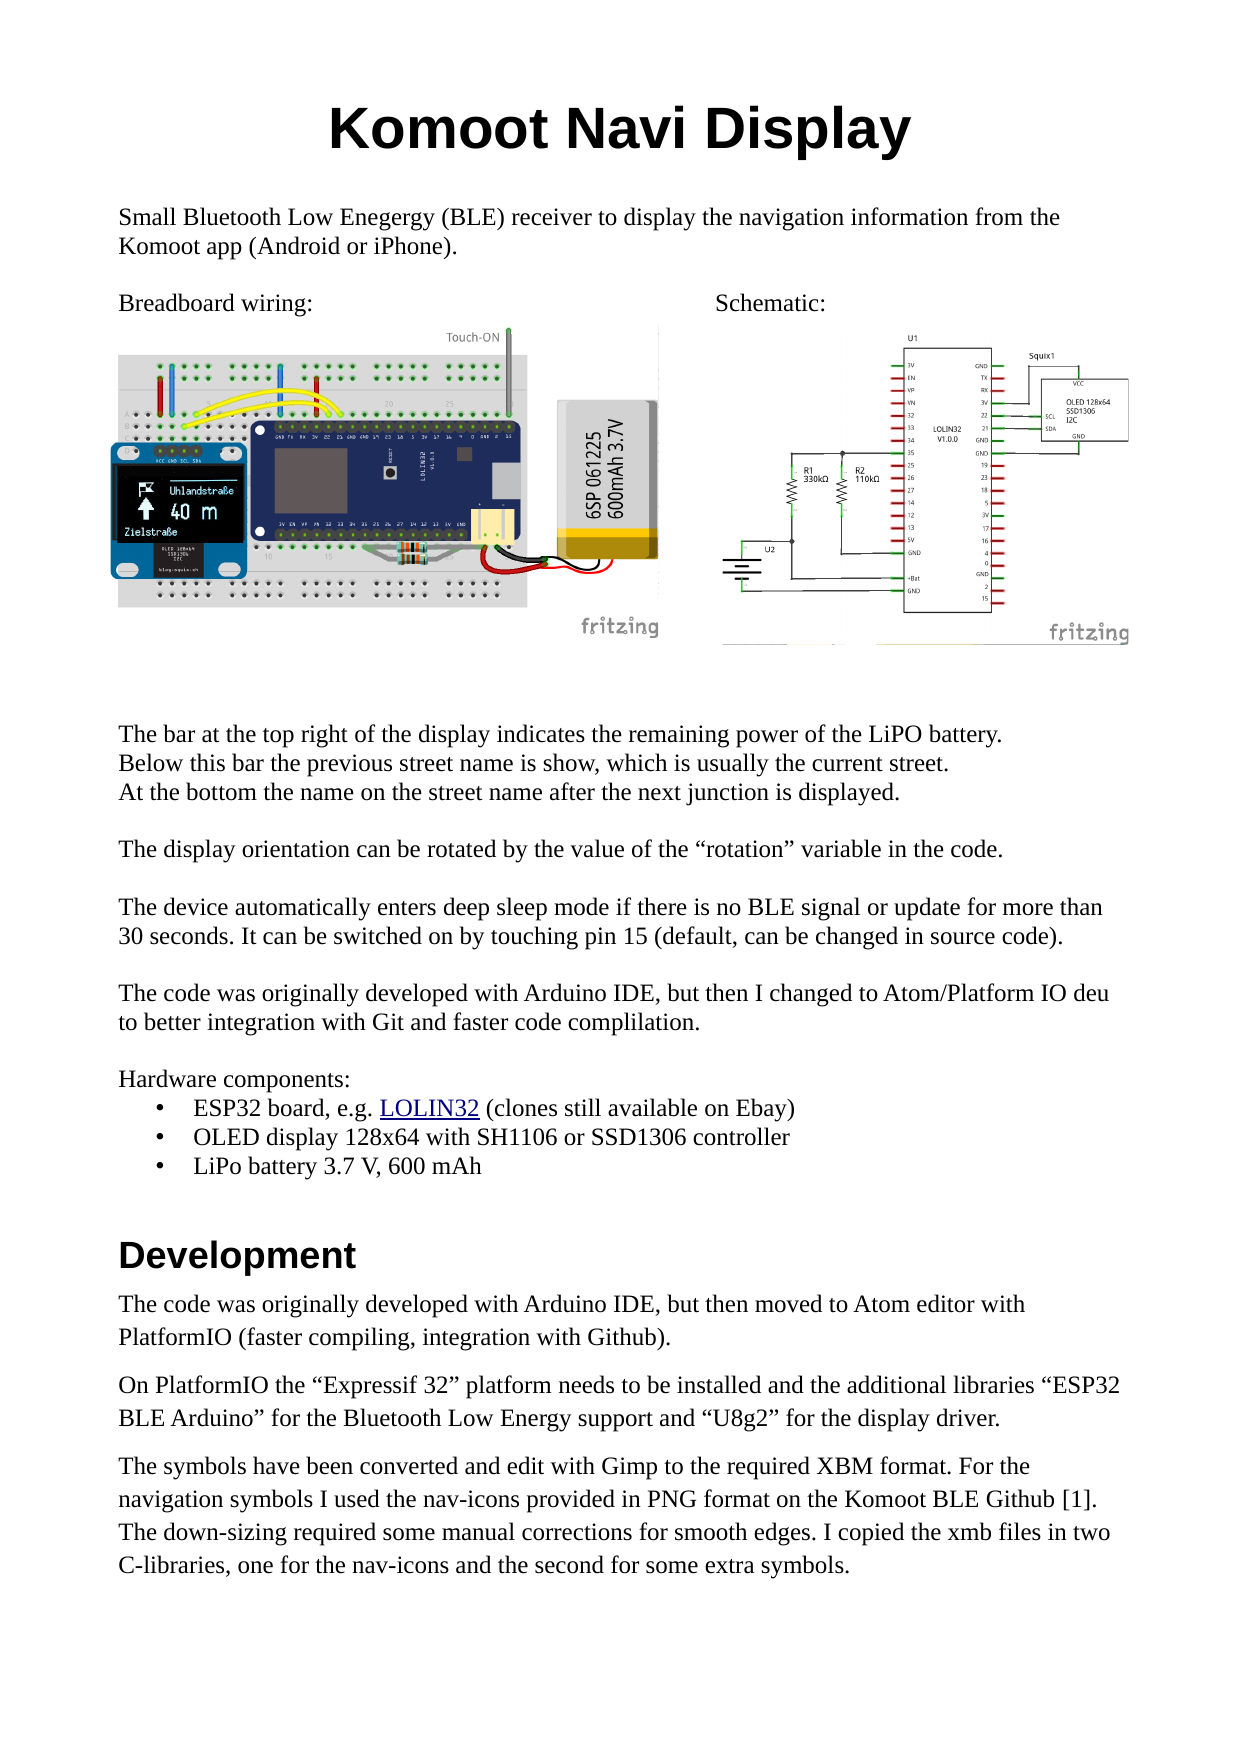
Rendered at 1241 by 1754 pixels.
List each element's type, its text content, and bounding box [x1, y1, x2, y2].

picture [722, 335, 1129, 645]
text The device automatically enters deep sleep mode if there is no BLE signal or update for more than 30 seconds. It can be switched on by touching pin 15 (default, can be changed in source code). [118, 892, 1122, 949]
text At the bottom the name on the street name after the next junction is displayed. [118, 777, 1122, 806]
text On PlatformIO the “Expressif 32” platform needs to be installed and the additional libraries “ESP32 BLE Arduino” for the Bluetooth Low Energy support and “U8g2” for the display driver. [118, 1370, 1122, 1432]
text Below this bar the previous street name is show, which is usually the current street. [118, 748, 1122, 777]
text Small Bluetooth Low Enegergy (BLE) receiver to display the navigation information from the Komoot app (Android or iPhone). [118, 202, 1122, 259]
text The code was originally developed with Arduino IDE, but then moved to Atom editor with PlatformIO (faster compiling, integration with Github). [118, 1289, 1122, 1351]
list LiPo battery 3.7 V, 600 mAh [156, 1151, 1122, 1179]
picture [219, 563, 240, 576]
text The bar at the top right of the display indicates the remaining power of the LiPO battery. [118, 719, 1122, 748]
picture [110, 325, 659, 638]
subtitle Development [118, 1233, 1122, 1277]
text The display orientation can be rotated by the value of the “rotation” variable in the code. [118, 834, 1122, 863]
picture [118, 447, 139, 459]
text The code was originally developed with Arduino IDE, but then I changed to Atom/Platform IO deu to better integration with Git and faster code complilation. [118, 978, 1122, 1036]
picture [117, 563, 138, 576]
picture [221, 447, 241, 460]
list OLED display 128x64 with SH1106 or SSD1306 controller [156, 1122, 1122, 1151]
picture [113, 460, 244, 577]
text The symbols have been converted and edit with Gimp to the required XBM format. For the navigation symbols I used the nav-icons provided in PNG format on the Komoot BLE Github [1]. The down-sizing required some manual corrections for smooth edges. I copied the xmb files in two C-libraries, one for the nav-icons and the second for some extra symbols. [118, 1451, 1122, 1578]
title Komoot Navi Display [118, 94, 1122, 161]
list ESP32 board, e.g. LOLIN32 (clones still available on Ebay) [156, 1093, 1122, 1122]
text Breadboard wiring: Schematic: [118, 288, 1122, 317]
text Hardware components: [118, 1064, 1122, 1093]
picture [155, 446, 202, 457]
